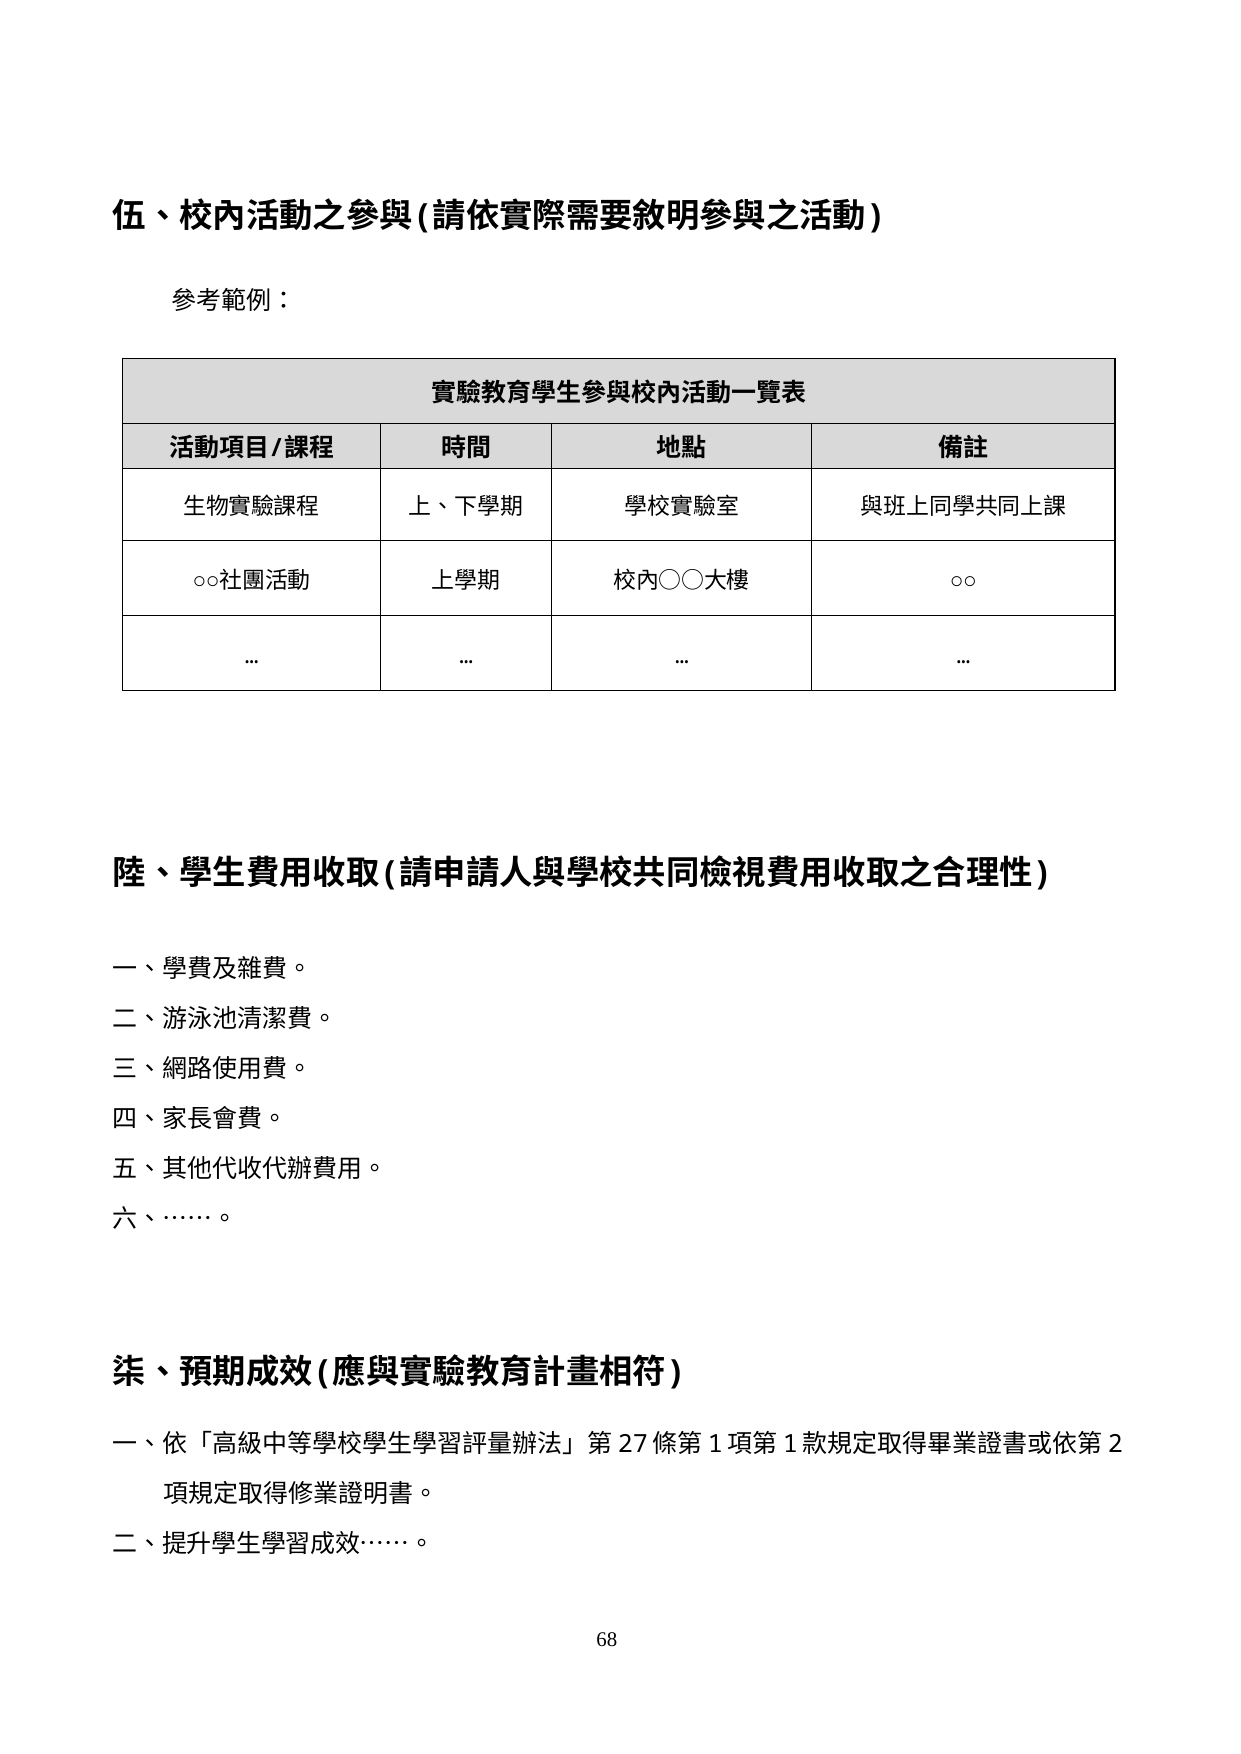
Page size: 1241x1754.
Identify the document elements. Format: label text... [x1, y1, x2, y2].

table_cell … [552, 616, 811, 690]
table_cell ○○社團活動 [123, 541, 380, 615]
text 一、依「高級中等學校學生學習評量辦法」第27條第1項第1款規定取得畢業證書或依第2項規定取得修業證明書。 [113, 1412, 1125, 1512]
table_cell 上學期 [381, 541, 551, 615]
table_cell … [812, 616, 1114, 690]
table_cell ○○ [812, 541, 1114, 615]
text 六、……。 [112, 1187, 1125, 1237]
table_cell … [381, 616, 551, 690]
text 三、網路使用費。 [112, 1037, 1125, 1087]
text 二、游泳池清潔費。 [112, 987, 1125, 1037]
table_header 實驗教育學生參與校內活動一覽表 [123, 359, 1114, 423]
table_cell 上、下學期 [381, 469, 551, 540]
table_cell 校內○○大樓 [552, 541, 811, 615]
text 柒、預期成效(應與實驗教育計畫相符) [112, 1344, 1125, 1394]
table_cell 生物實驗課程 [123, 469, 380, 540]
text 四、家長會費。 [112, 1087, 1125, 1137]
text 參考範例： [172, 280, 1125, 316]
table_cell 時間 [381, 424, 551, 468]
text 伍、校內活動之參與(請依實際需要敘明參與之活動) [112, 189, 1125, 237]
table_cell … [123, 616, 380, 690]
table_cell 學校實驗室 [552, 469, 811, 540]
table_cell 活動項目/課程 [123, 424, 380, 468]
table_cell 地點 [552, 424, 811, 468]
text 五、其他代收代辦費用。 [112, 1137, 1125, 1187]
text 陸、學生費用收取(請申請人與學校共同檢視費用收取之合理性) [112, 846, 1125, 894]
text 二、提升學生學習成效……。 [113, 1512, 1125, 1562]
text 一、學費及雜費。 [112, 937, 1125, 987]
table_cell 備註 [812, 424, 1114, 468]
table_cell 與班上同學共同上課 [812, 469, 1114, 540]
